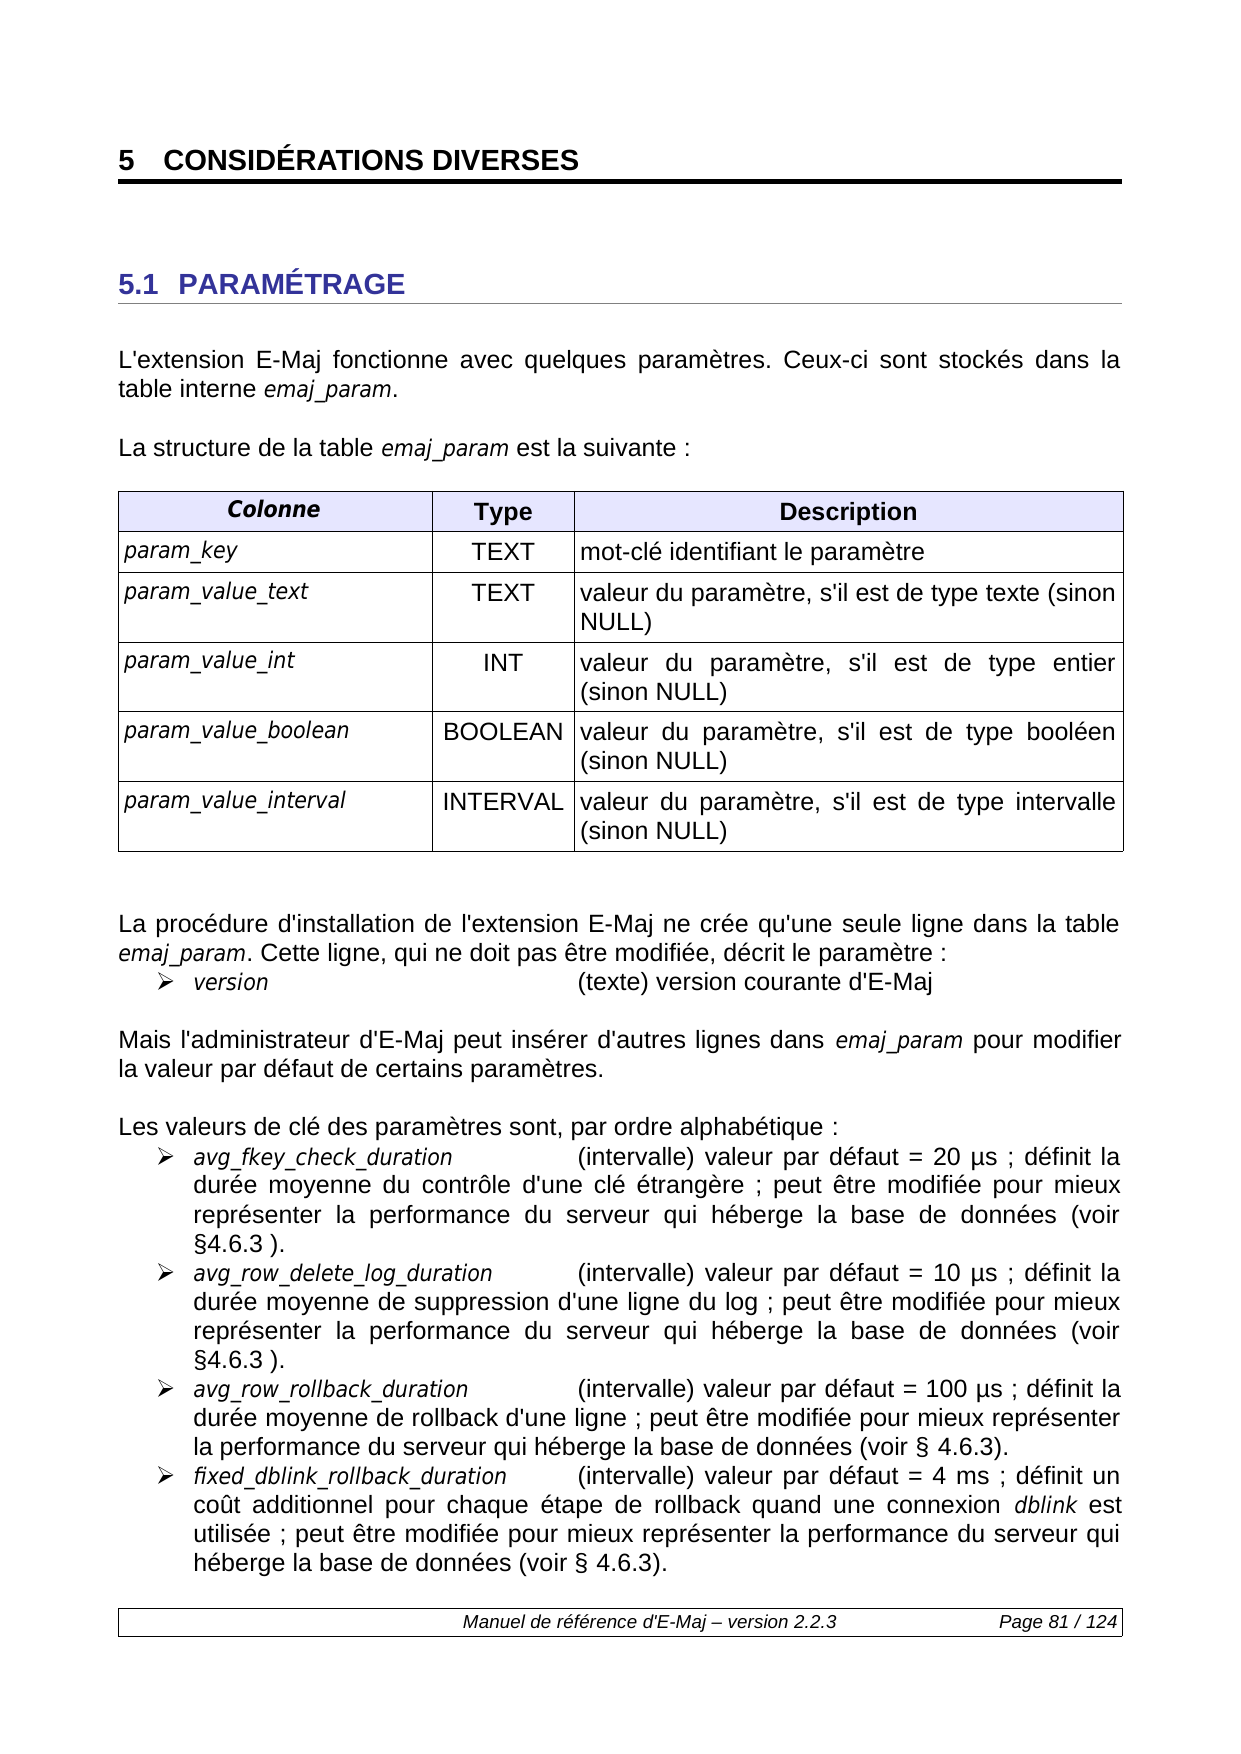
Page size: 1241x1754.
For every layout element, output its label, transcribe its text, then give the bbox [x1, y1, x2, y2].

table_cell param_value_text [119, 573, 432, 642]
table_cell valeur du paramètre, s'il est de type booléen (sinon NULL) [575, 712, 1123, 781]
table_cell valeur du paramètre, s'il est de type intervalle (sinon NULL) [575, 782, 1123, 851]
table_cell param_value_boolean [119, 712, 432, 781]
table_header Description [575, 492, 1123, 531]
table_header Colonne [119, 492, 432, 531]
subtitle Paramétrage [118, 267, 1122, 303]
table_cell TEXT [433, 573, 574, 642]
table_cell INTERVAL [433, 782, 574, 851]
text La structure de la table emaj_param est la suivante : [118, 432, 1122, 462]
table_header Type [433, 492, 574, 531]
list avg_row_delete_log_duration (intervalle) valeur par défaut = 10 µs ; définit la durée moyenne de suppression d'une ligne du log ; peut être modifiée pour mieux représenter la performance du serveur qui héberge la base de données (voir §4.6.3 ). [156, 1258, 1122, 1374]
subtitle Considérations diverses [118, 143, 1122, 179]
table_cell BOOLEAN [433, 712, 574, 781]
text Mais l'administrateur d'E-Maj peut insérer d'autres lignes dans emaj_param pour modifier la valeur par défaut de certains paramètres. [118, 1025, 1122, 1083]
text Les valeurs de clé des paramètres sont, par ordre alphabétique : [118, 1112, 1122, 1141]
text L'extension E-Maj fonctionne avec quelques paramètres. Ceux-ci sont stockés dans la table interne emaj_param. [118, 345, 1122, 403]
text La procédure d'installation de l'extension E-Maj ne crée qu'une seule ligne dans la table emaj_param. Cette ligne, qui ne doit pas être modifiée, décrit le paramètre : [118, 909, 1122, 967]
table_cell param_key [119, 532, 432, 572]
table_cell valeur du paramètre, s'il est de type texte (sinon NULL) [575, 573, 1123, 642]
table_cell param_value_interval [119, 782, 432, 851]
table_cell valeur du paramètre, s'il est de type entier (sinon NULL) [575, 643, 1123, 711]
table_cell TEXT [433, 532, 574, 572]
list avg_fkey_check_duration (intervalle) valeur par défaut = 20 µs ; définit la durée moyenne du contrôle d'une clé étrangère ; peut être modifiée pour mieux représenter la performance du serveur qui héberge la base de données (voir §4.6.3 ). [156, 1141, 1122, 1258]
table_cell param_value_int [119, 643, 432, 711]
table_cell mot-clé identifiant le paramètre [575, 532, 1123, 572]
list fixed_dblink_rollback_duration (intervalle) valeur par défaut = 4 ms ; définit un coût additionnel pour chaque étape de rollback quand une connexion dblink est utilisée ; peut être modifiée pour mieux représenter la performance du serveur qui héberge la base de données (voir § 4.6.3). [156, 1461, 1122, 1577]
list avg_row_rollback_duration (intervalle) valeur par défaut = 100 µs ; définit la durée moyenne de rollback d'une ligne ; peut être modifiée pour mieux représenter la performance du serveur qui héberge la base de données (voir § 4.6.3). [156, 1374, 1122, 1461]
table_cell INT [433, 643, 574, 711]
list version (texte) version courante d'E-Maj [156, 967, 1122, 996]
